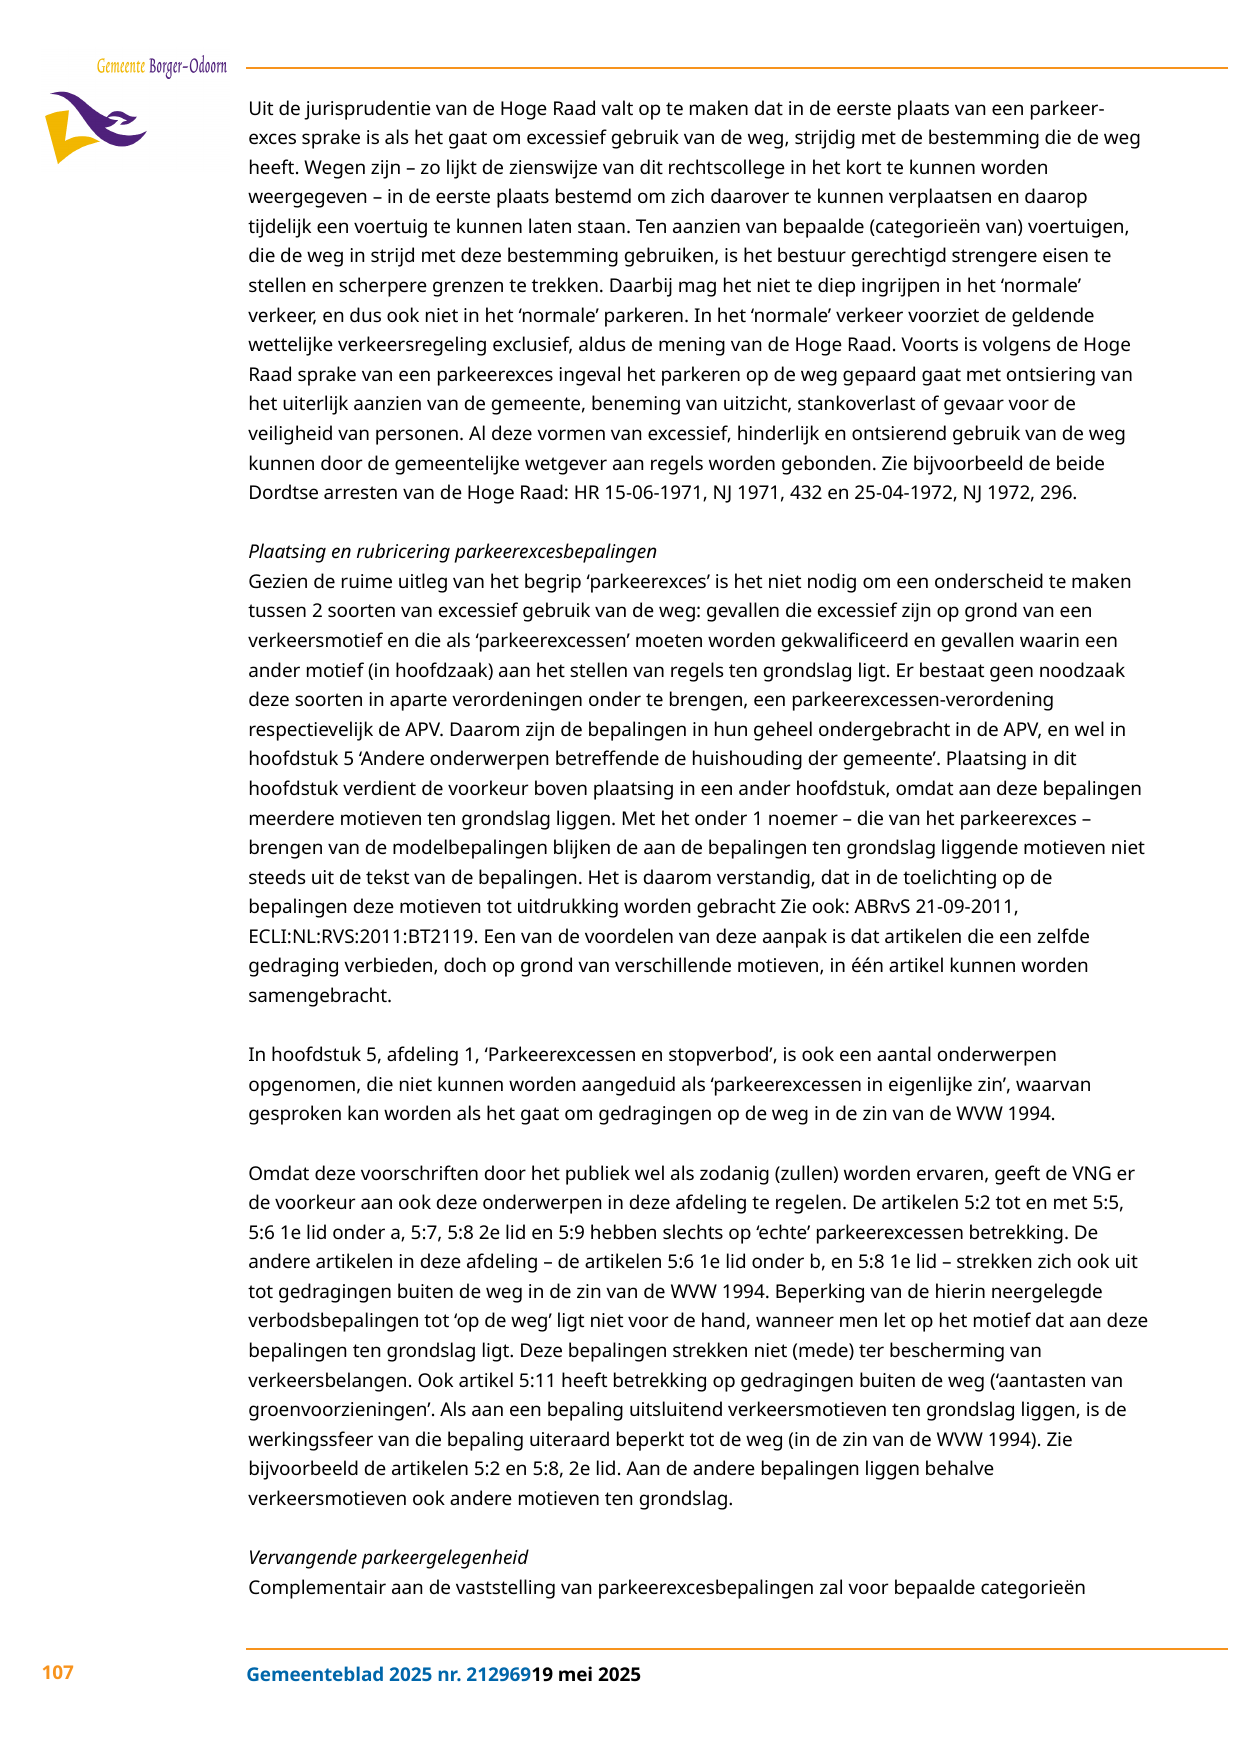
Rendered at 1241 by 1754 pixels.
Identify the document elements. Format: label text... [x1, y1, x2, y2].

text Vervangende parkeergelegenheid [248, 1544, 1152, 1570]
text In hoofdstuk 5, afdeling 1, ‘Parkeerexcessen en stopverbod’, is ook een aantal onderwerpen opgenomen, die niet kunnen worden aangeduid als ‘parkeerexcessen in eigenlijke zin’, waarvan gesproken kan worden als het gaat om gedragingen op de weg in de zin van de WVW 1994. [248, 1041, 1152, 1126]
text Plaatsing en rubricering parkeerexcesbepalingen [248, 538, 1152, 564]
text Uit de jurisprudentie van de Hoge Raad valt op te maken dat in de eerste plaats van een parkeer-exces sprake is als het gaat om excessief gebruik van de weg, strijdig met de bestemming die de weg heeft. Wegen zijn – zo lijkt de zienswijze van dit rechtscollege in het kort te kunnen worden weergegeven – in de eerste plaats bestemd om zich daarover te kunnen verplaatsen en daarop tijdelijk een voertuig te kunnen laten staan. Ten aanzien van bepaalde (categorieën van) voertuigen, die de weg in strijd met deze bestemming gebruiken, is het bestuur gerechtigd strengere eisen te stellen en scherpere grenzen te trekken. Daarbij mag het niet te diep ingrijpen in het ‘normale’ verkeer, en dus ook niet in het ‘normale’ parkeren. In het ‘normale’ verkeer voorziet de geldende wettelijke verkeersregeling exclusief, aldus de mening van de Hoge Raad. Voorts is volgens de Hoge Raad sprake van een parkeerexces ingeval het parkeren op de weg gepaard gaat met ontsiering van het uiterlijk aanzien van de gemeente, beneming van uitzicht, stankoverlast of gevaar voor de veiligheid van personen. Al deze vormen van excessief, hinderlijk en ontsierend gebruik van de weg kunnen door de gemeentelijke wetgever aan regels worden gebonden. Zie bijvoorbeeld de beide Dordtse arresten van de Hoge Raad: HR 15-06-1971, NJ 1971, 432 en 25-04-1972, NJ 1972, 296. [248, 95, 1152, 505]
text Omdat deze voorschriften door het publiek wel als zodanig (zullen) worden ervaren, geeft de VNG er de voorkeur aan ook deze onderwerpen in deze afdeling te regelen. De artikelen 5:2 tot en met 5:5, 5:6 1e lid onder a, 5:7, 5:8 2e lid en 5:9 hebben slechts op ‘echte’ parkeerexcessen betrekking. De andere artikelen in deze afdeling – de artikelen 5:6 1e lid onder b, en 5:8 1e lid – strekken zich ook uit tot gedragingen buiten de weg in de zin van de WVW 1994. Beperking van de hierin neergelegde verbodsbepalingen tot ‘op de weg’ ligt niet voor de hand, wanneer men let op het motief dat aan deze bepalingen ten grondslag ligt. Deze bepalingen strekken niet (mede) ter bescherming van verkeersbelangen. Ook artikel 5:11 heeft betrekking op gedragingen buiten de weg (‘aantasten van groenvoorzieningen’. Als aan een bepaling uitsluitend verkeersmotieven ten grondslag liggen, is de werkingssfeer van die bepaling uiteraard beperkt tot de weg (in de zin van de WVW 1994). Zie bijvoorbeeld de artikelen 5:2 en 5:8, 2e lid. Aan de andere bepalingen liggen behalve verkeersmotieven ook andere motieven ten grondslag. [248, 1160, 1152, 1511]
text Complementair aan de vaststelling van parkeerexcesbepalingen zal voor bepaalde categorieën [248, 1574, 1152, 1600]
picture [41, 47, 231, 172]
text Gezien de ruime uitleg van het begrip ‘parkeerexces’ is het niet nodig om een onderscheid te maken tussen 2 soorten van excessief gebruik van de weg: gevallen die excessief zijn op grond van een verkeersmotief en die als ‘parkeerexcessen’ moeten worden gekwalificeerd en gevallen waarin een ander motief (in hoofdzaak) aan het stellen van regels ten grondslag ligt. Er bestaat geen noodzaak deze soorten in aparte verordeningen onder te brengen, een parkeerexcessen-verordening respectievelijk de APV. Daarom zijn de bepalingen in hun geheel ondergebracht in de APV, en wel in hoofdstuk 5 ‘Andere onderwerpen betreffende de huishouding der gemeente’. Plaatsing in dit hoofdstuk verdient de voorkeur boven plaatsing in een ander hoofdstuk, omdat aan deze bepalingen meerdere motieven ten grondslag liggen. Met het onder 1 noemer – die van het parkeerexces – brengen van de modelbepalingen blijken de aan de bepalingen ten grondslag liggende motieven niet steeds uit de tekst van de bepalingen. Het is daarom verstandig, dat in de toelichting op de bepalingen deze motieven tot uitdrukking worden gebracht Zie ook: ABRvS 21-09-2011, ECLI:NL:RVS:2011:BT2119. Een van de voordelen van deze aanpak is dat artikelen die een zelfde gedraging verbieden, doch op grond van verschillende motieven, in één artikel kunnen worden samengebracht. [248, 568, 1152, 1008]
